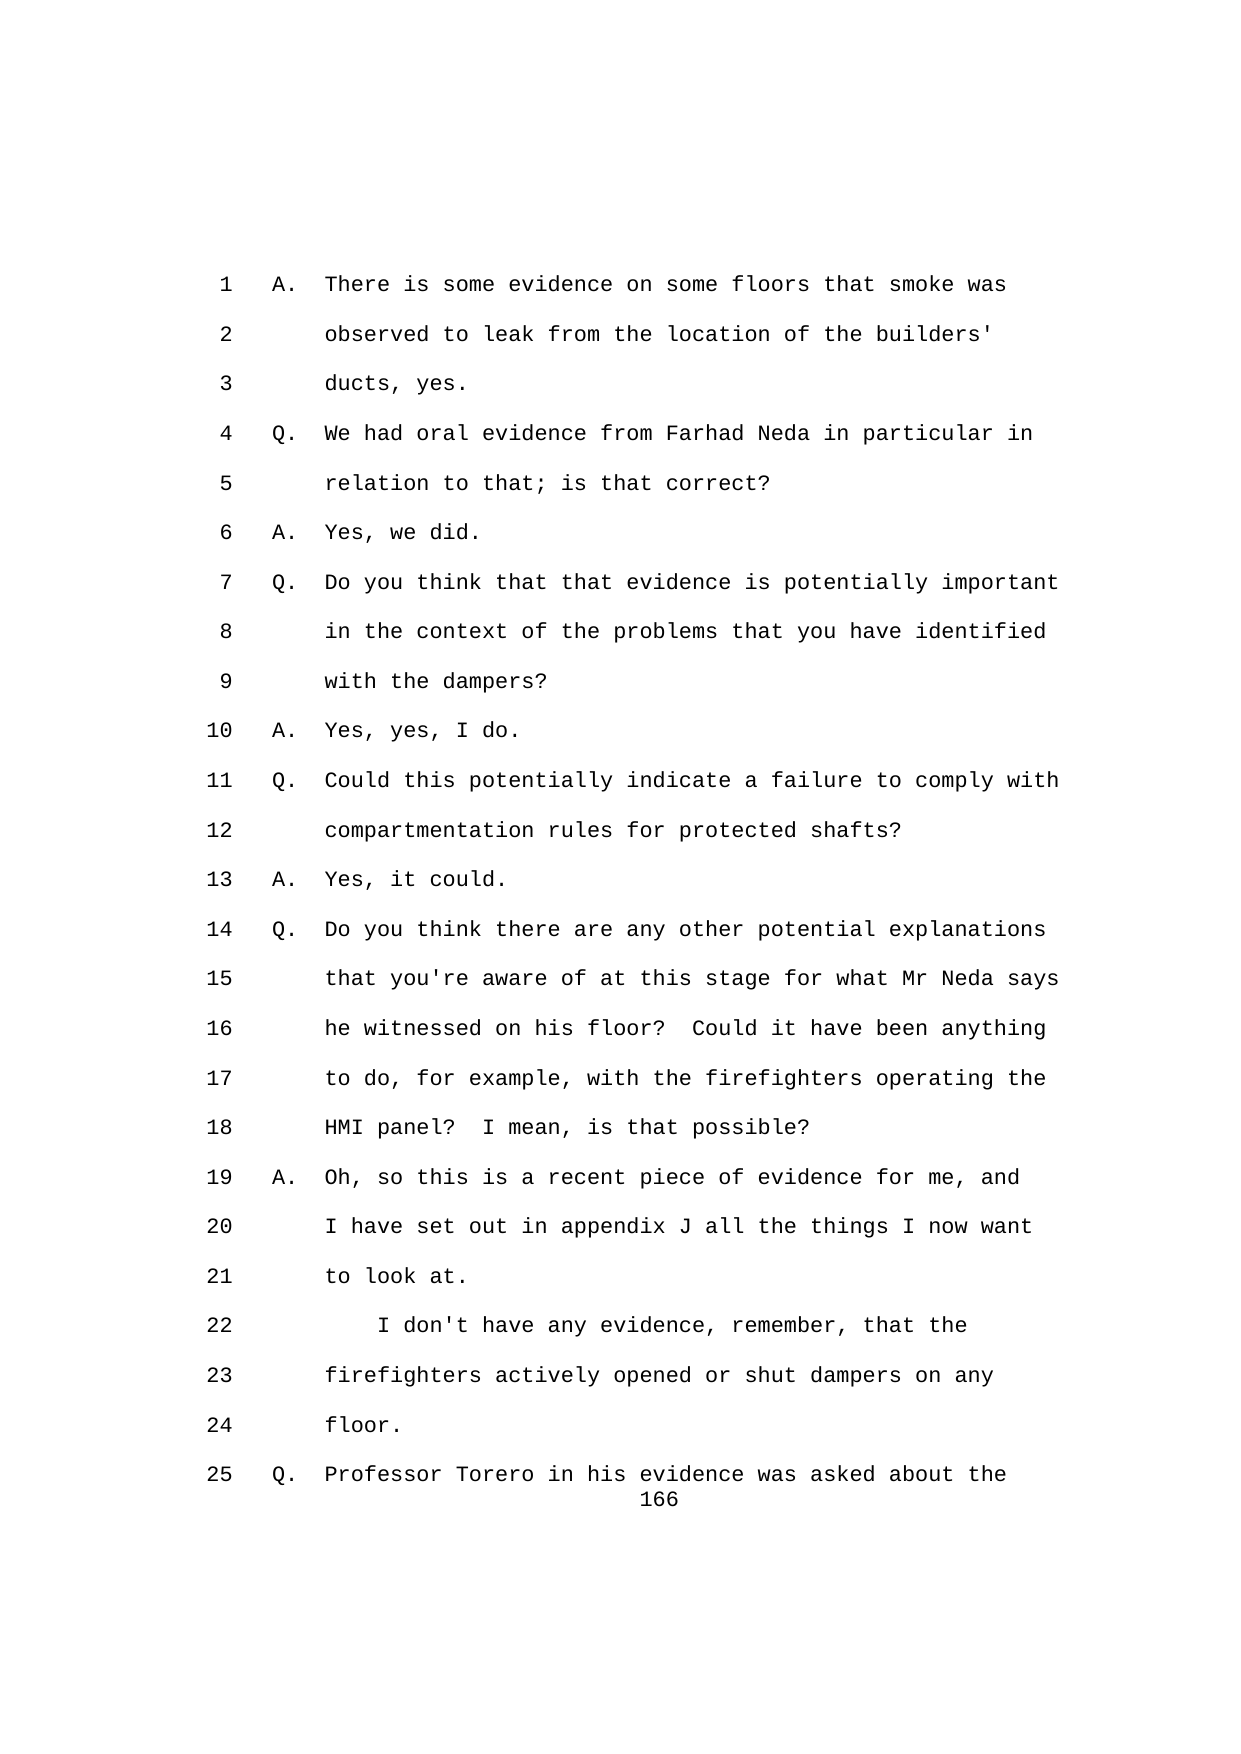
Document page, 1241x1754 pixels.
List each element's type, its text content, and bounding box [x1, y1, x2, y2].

text 19 A. Oh, so this is a recent piece of evidence for me, and [75, 1166, 1165, 1191]
text 166 [75, 1488, 1165, 1513]
text 23 firefighters actively opened or shut dampers on any [75, 1364, 1165, 1389]
text 11 Q. Could this potentially indicate a failure to comply with [75, 769, 1165, 794]
text 14 Q. Do you think there are any other potential explanations [75, 918, 1165, 943]
text 12 compartmentation rules for protected shafts? [75, 819, 1165, 843]
text 3 ducts, yes. [75, 372, 1165, 397]
text 2 observed to leak from the location of the builders' [75, 323, 1165, 348]
text 1 A. There is some evidence on some floors that smoke was [75, 273, 1165, 298]
text 8 in the context of the problems that you have identified [75, 620, 1165, 645]
text 25 Q. Professor Torero in his evidence was asked about the [75, 1463, 1165, 1488]
text 5 relation to that; is that correct? [75, 472, 1165, 496]
text 15 that you're aware of at this stage for what Mr Neda says [75, 967, 1165, 992]
text 9 with the dampers? [75, 670, 1165, 695]
text 7 Q. Do you think that that evidence is potentially important [75, 571, 1165, 596]
text 24 floor. [75, 1414, 1165, 1438]
text 18 HMI panel? I mean, is that possible? [75, 1116, 1165, 1141]
text 16 he witnessed on his floor? Could it have been anything [75, 1017, 1165, 1042]
text 6 A. Yes, we did. [75, 521, 1165, 546]
text 10 A. Yes, yes, I do. [75, 719, 1165, 744]
text 17 to do, for example, with the firefighters operating the [75, 1067, 1165, 1091]
text 4 Q. We had oral evidence from Farhad Neda in particular in [75, 422, 1165, 447]
text 22 I don't have any evidence, remember, that the [75, 1314, 1165, 1339]
text 21 to look at. [75, 1265, 1165, 1290]
text 13 A. Yes, it could. [75, 868, 1165, 893]
text 20 I have set out in appendix J all the things I now want [75, 1215, 1165, 1240]
